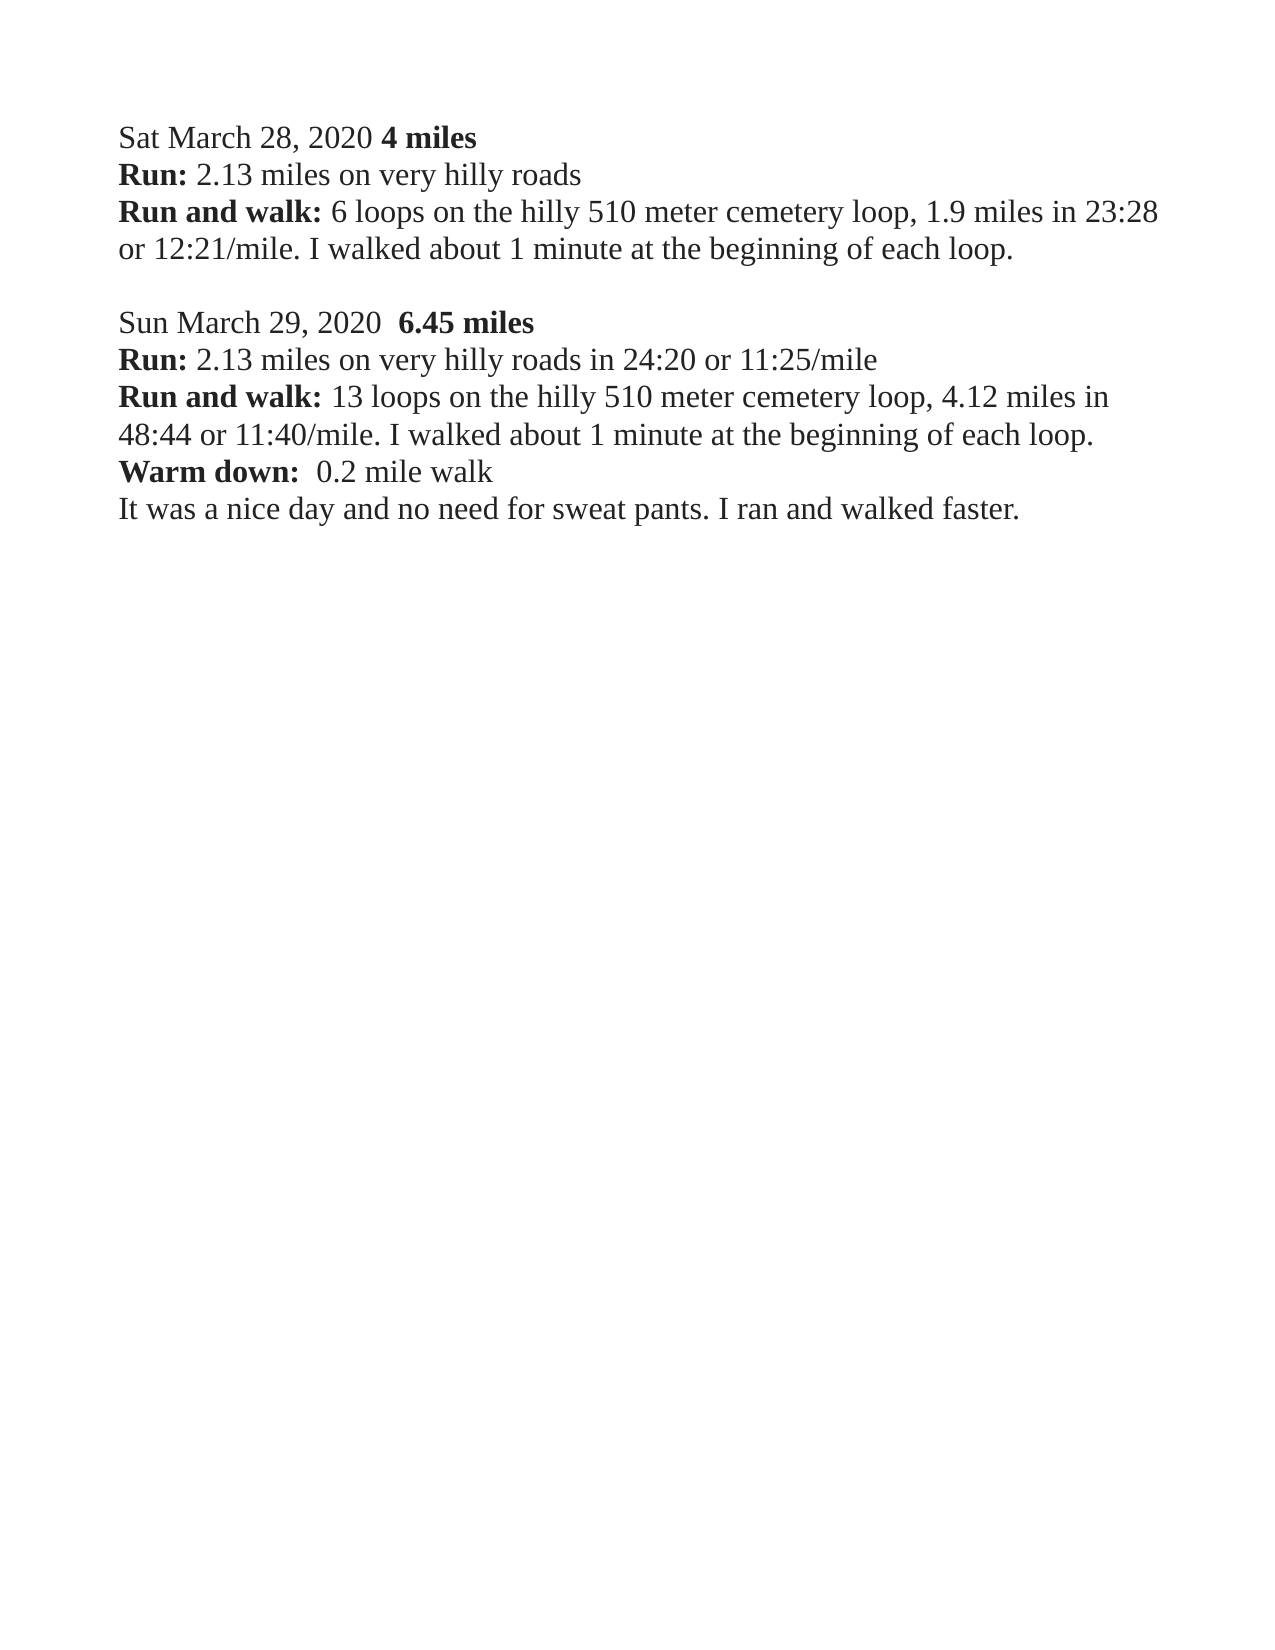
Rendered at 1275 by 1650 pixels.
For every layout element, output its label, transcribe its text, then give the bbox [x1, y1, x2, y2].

text Run: 2.13 miles on very hilly roads [118, 155, 1161, 192]
text Sat March 28, 2020 4 miles [118, 118, 1161, 155]
text Run and walk: 13 loops on the hilly 510 meter cemetery loop, 4.12 miles in 48:44 or 11:40/mile. I walked about 1 minute at the beginning of each loop. [118, 378, 1161, 452]
text It was a nice day and no need for sweat pants. I ran and walked faster. [118, 489, 1161, 526]
text Sun March 29, 2020 6.45 miles [118, 303, 1161, 341]
text Warm down: 0.2 mile walk [118, 452, 1161, 489]
text Run: 2.13 miles on very hilly roads in 24:20 or 11:25/mile [118, 341, 1161, 378]
text Run and walk: 6 loops on the hilly 510 meter cemetery loop, 1.9 miles in 23:28 or 12:21/mile. I walked about 1 minute at the beginning of each loop. [118, 192, 1161, 266]
